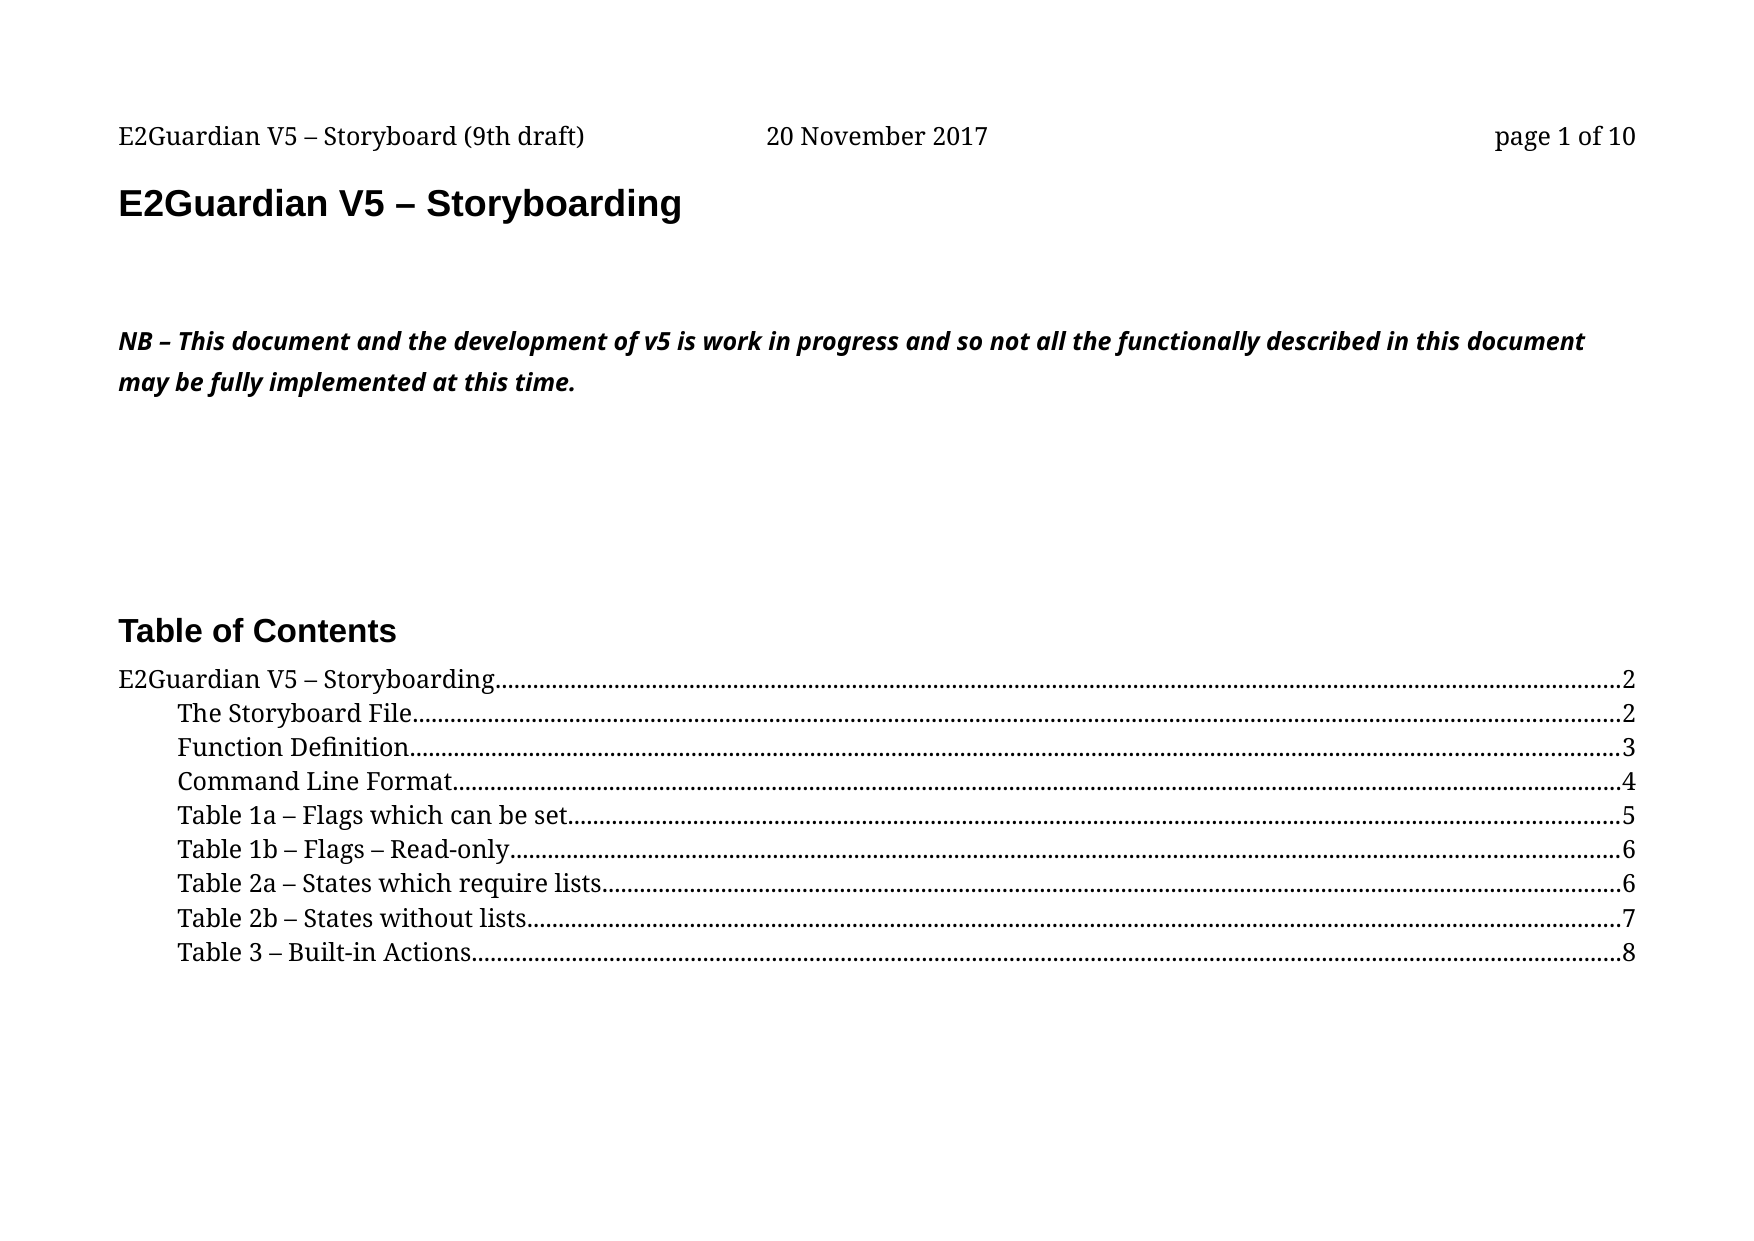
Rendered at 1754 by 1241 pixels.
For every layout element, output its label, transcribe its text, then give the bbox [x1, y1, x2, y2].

text E2Guardian V5 – Storyboarding 2 [118, 662, 1636, 696]
text Table 3 – Built-in Actions 8 [177, 934, 1636, 968]
text Table 1a – Flags which can be set 5 [177, 798, 1636, 832]
text E2Guardian V5 – Storyboarding [118, 182, 1636, 225]
subtitle Table of Contents [118, 611, 1636, 649]
text NB – This document and the development of v5 is work in progress and so not all the functionally described in this document may be fully implemented at this time. [118, 323, 1636, 398]
text Function Definition 3 [177, 730, 1636, 764]
text Table 1b – Flags – Read-only 6 [177, 832, 1636, 866]
text The Storyboard File 2 [177, 696, 1636, 730]
text Command Line Format 4 [177, 764, 1636, 798]
text Table 2b – States without lists 7 [177, 900, 1636, 934]
text Table 2a – States which require lists 6 [177, 866, 1636, 900]
